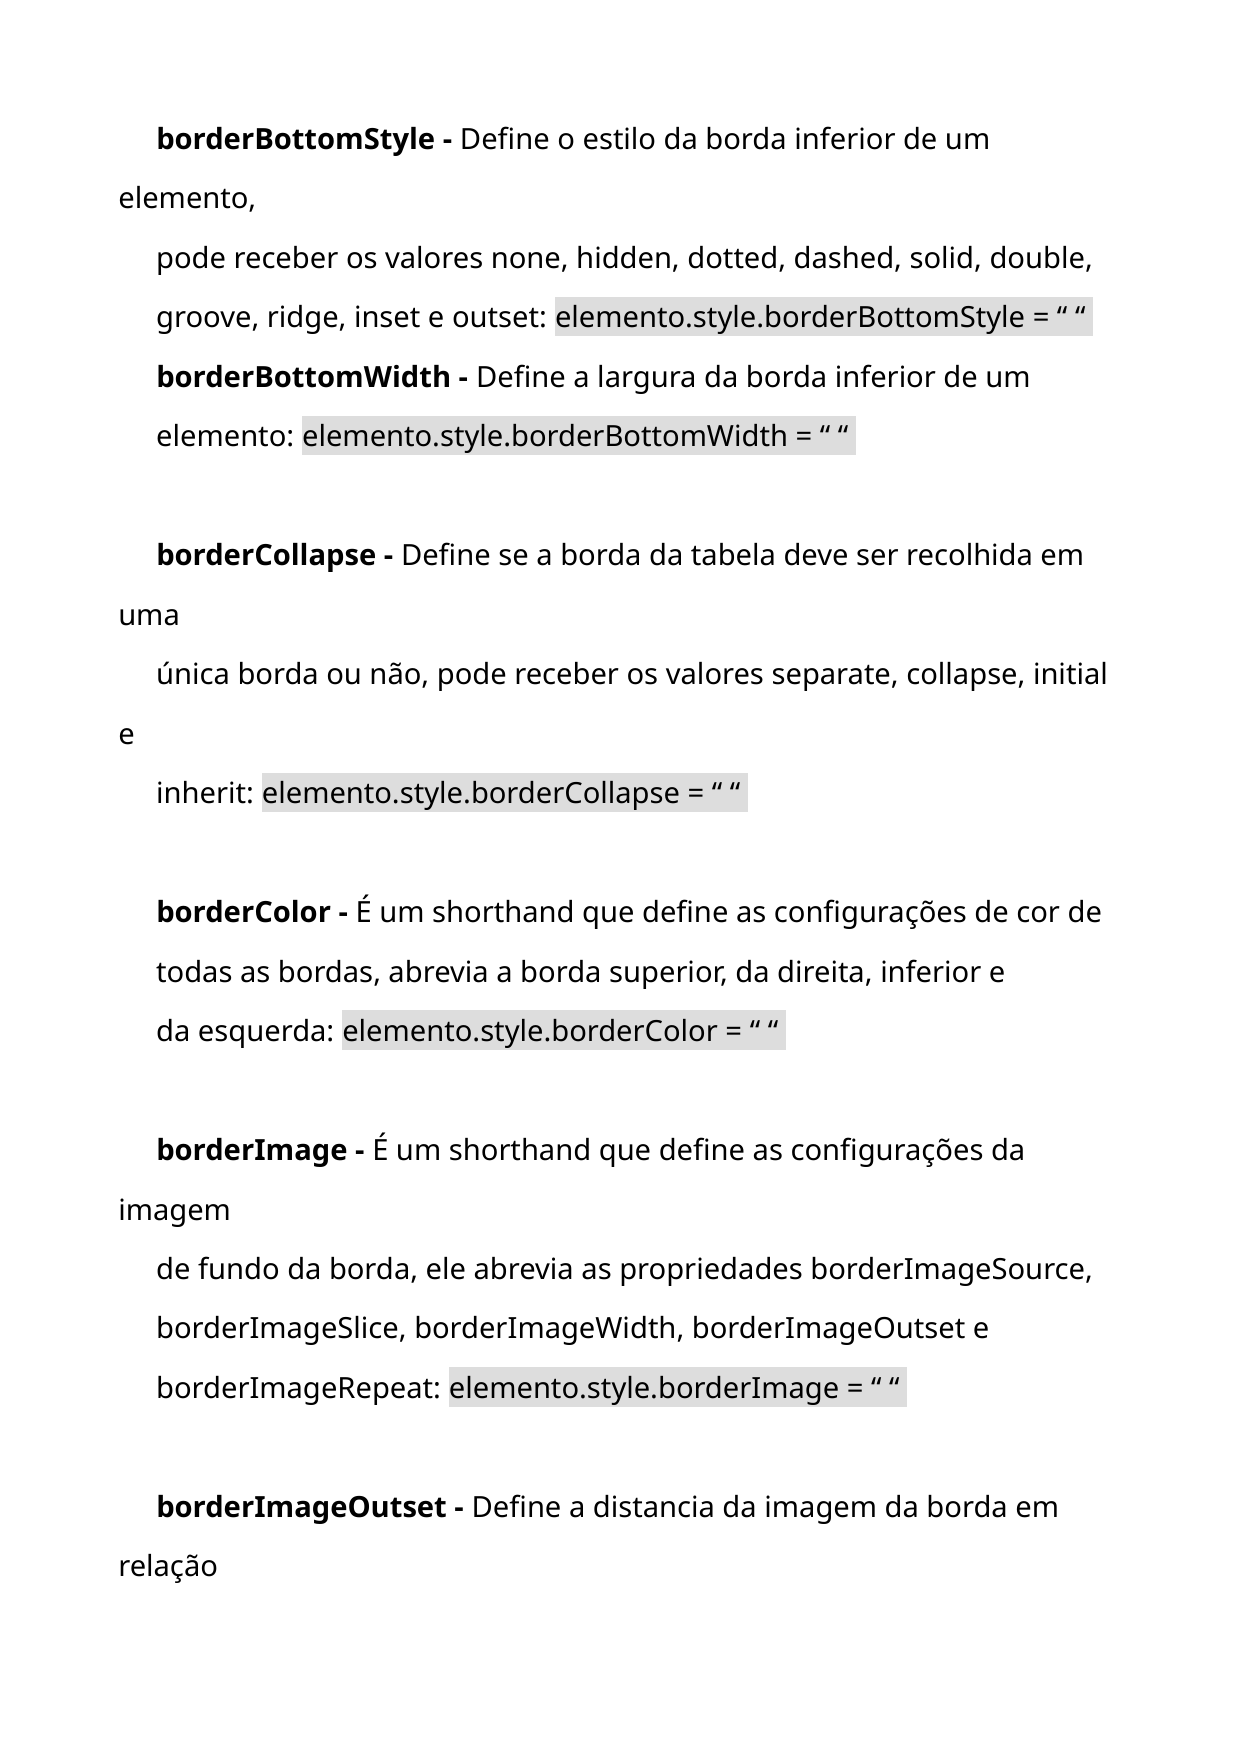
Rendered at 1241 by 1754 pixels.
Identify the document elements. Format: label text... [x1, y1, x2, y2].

text inherit: elemento.style.borderCollapse = “ “ [118, 772, 1122, 812]
text da esquerda: elemento.style.borderColor = “ “ [118, 1010, 1122, 1050]
text borderBottomStyle - Define o estilo da borda inferior de um elemento, [118, 118, 1122, 217]
text borderBottomWidth - Define a largura da borda inferior de um [118, 356, 1122, 396]
text de fundo da borda, ele abrevia as propriedades borderImageSource, [118, 1248, 1122, 1288]
text groove, ridge, inset e outset: elemento.style.borderBottomStyle = “ “ [118, 297, 1122, 336]
text todas as bordas, abrevia a borda superior, da direita, inferior e [118, 951, 1122, 991]
text borderImageOutset - Define a distancia da imagem da borda em relação [118, 1486, 1122, 1585]
text pode receber os valores none, hidden, dotted, dashed, solid, double, [118, 237, 1122, 277]
text borderColor - É um shorthand que define as configurações de cor de [118, 891, 1122, 931]
text borderImageRepeat: elemento.style.borderImage = “ “ [118, 1367, 1122, 1407]
text única borda ou não, pode receber os valores separate, collapse, initial e [118, 653, 1122, 753]
text elemento: elemento.style.borderBottomWidth = “ “ [118, 416, 1122, 455]
text borderImage - É um shorthand que define as configurações da imagem [118, 1129, 1122, 1228]
text borderImageSlice, borderImageWidth, borderImageOutset e [118, 1308, 1122, 1347]
text borderCollapse - Define se a borda da tabela deve ser recolhida em uma [118, 534, 1122, 634]
